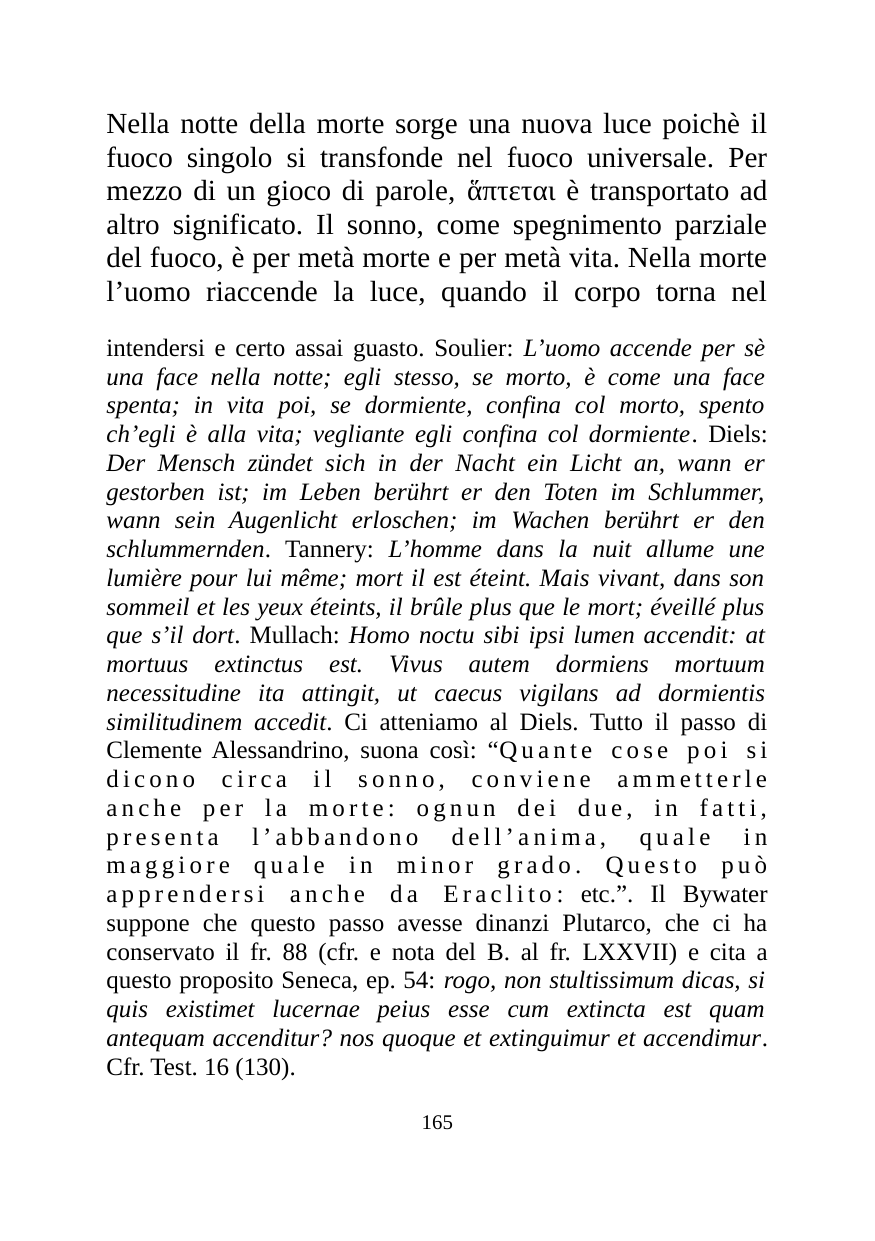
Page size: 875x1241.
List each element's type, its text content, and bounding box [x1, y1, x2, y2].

text Nella notte della morte sorge una nuova luce poichè il fuoco singolo si transfonde nel fuoco universale. Per mezzo di un gioco di parole, ἅπτεται è transportato ad altro significato. Il sonno, come spegnimento parziale del fuoco, è per metà morte e per metà vita. Nella morte l’uomo riaccende la luce, quando il corpo torna nel [106, 106, 768, 307]
text intendersi e certo assai guasto. Soulier: L’uomo accende per sè una face nella notte; egli stesso, se morto, è come una face spenta; in vita poi, se dormiente, confina col morto, spento ch’egli è alla vita; vegliante egli confina col dormiente. Diels: Der Mensch zündet sich in der Nacht ein Licht an, wann er gestorben ist; im Leben berührt er den Toten im Schlummer, wann sein Augenlicht erloschen; im Wachen berührt er den schlummernden. Tannery: L’homme dans la nuit allume une lumière pour lui même; mort il est éteint. Mais vivant, dans son sommeil et les yeux éteints, il brûle plus que le mort; éveillé plus que s’il dort. Mullach: Homo noctu sibi ipsi lumen accendit: at mortuus extinctus est. Vivus autem dormiens mortuum necessitudine ita attingit, ut caecus vigilans ad dormientis similitudinem accedit. Ci atteniamo al Diels. Tutto il passo di Clemente Alessandrino, suona così: “Quante cose poi si dicono circa il sonno, conviene ammetterle anche per la morte: ognun dei due, in fatti, presenta l’abbandono dell’anima, quale in maggiore quale in minor grado. Questo può apprendersi anche da Eraclito: etc.”. Il Bywater suppone che questo passo avesse dinanzi Plutarco, che ci ha conservato il fr. 88 (cfr. e nota del B. al fr. LXXVII) e cita a questo proposito Seneca, ep. 54: rogo, non stultissimum dicas, si quis existimet lucernae peius esse cum extincta est quam antequam accenditur? nos quoque et extinguimur et accendimur. Cfr. Test. 16 (130). [106, 333, 768, 1080]
